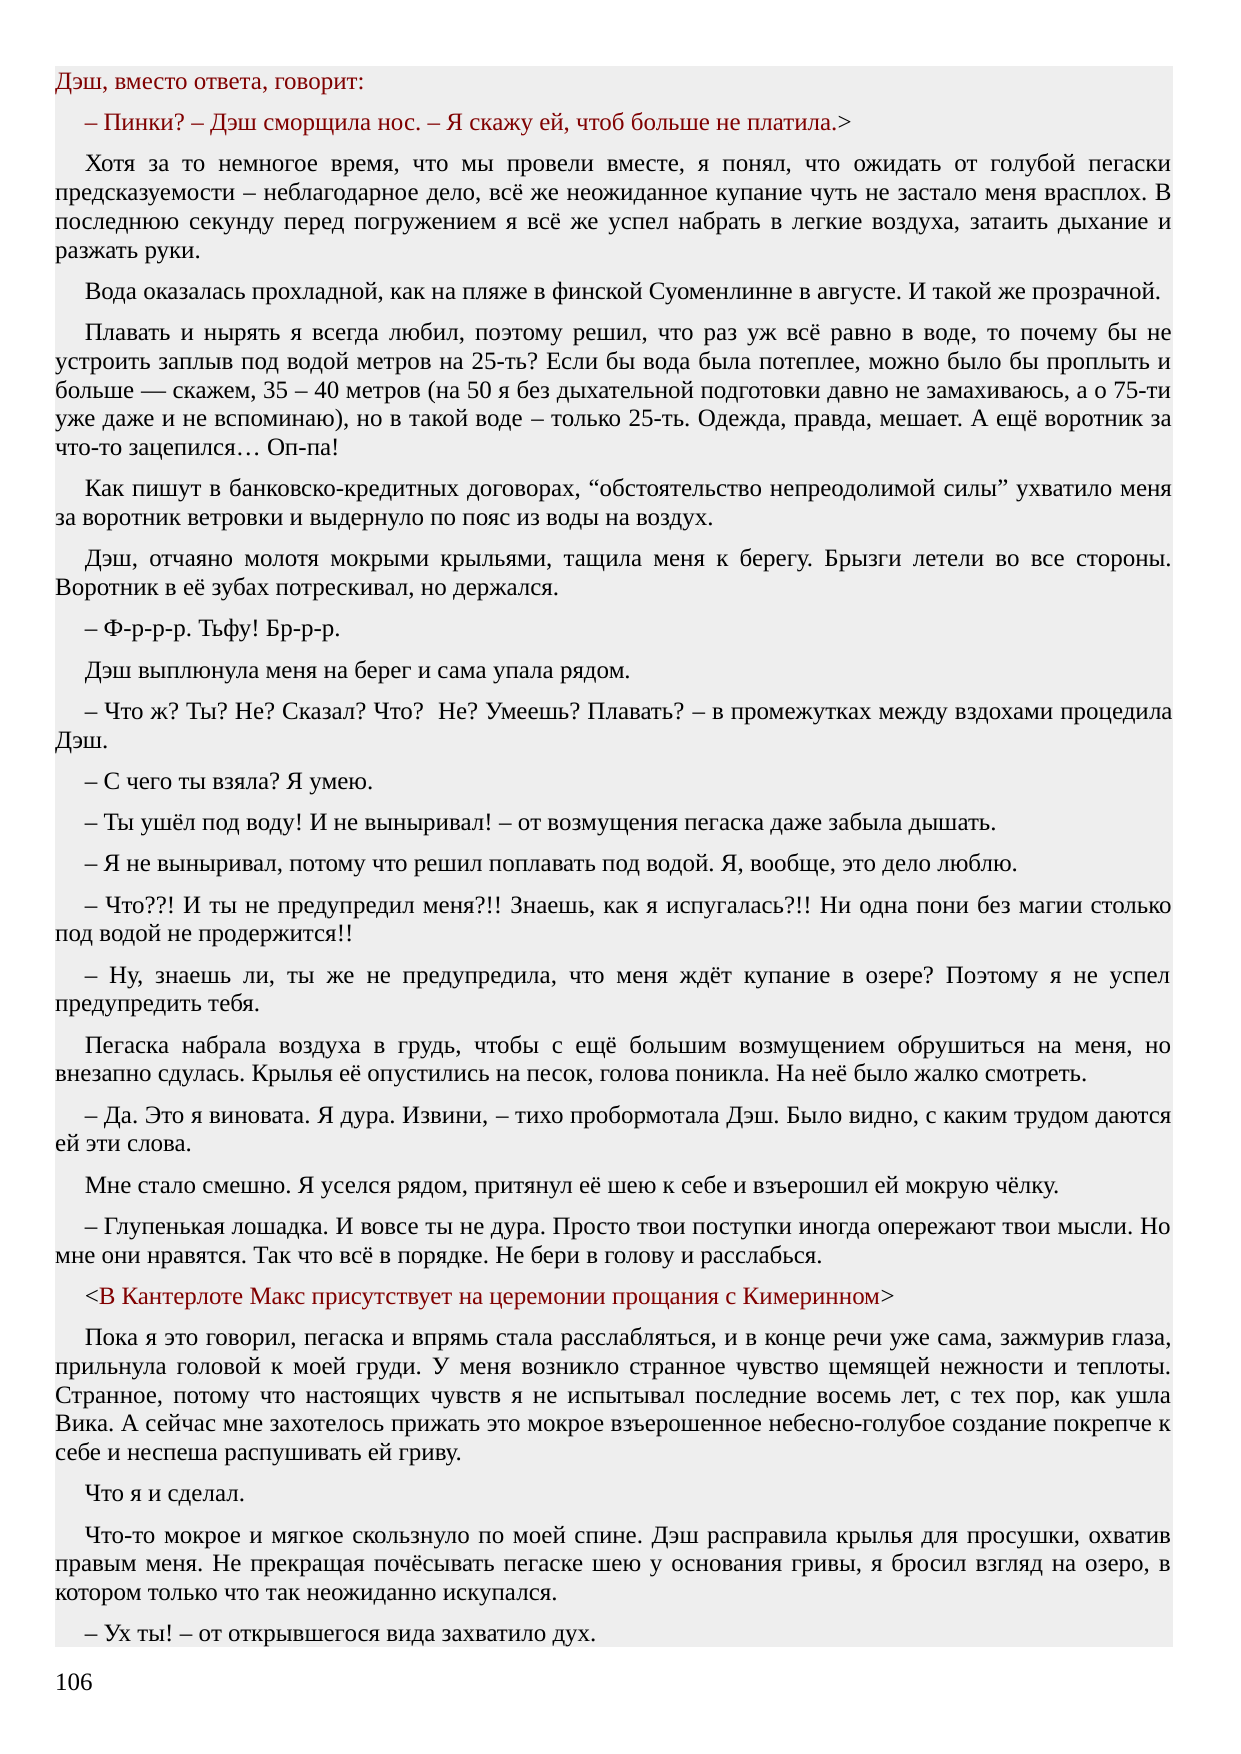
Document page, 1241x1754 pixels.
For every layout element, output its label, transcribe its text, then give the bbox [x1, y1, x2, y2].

text Дэш, отчаяно молотя мокрыми крыльями, тащила меня к берегу. Брызги летели во все стороны. Воротник в её зубах потрескивал, но держался. [55, 543, 1173, 601]
text Пегаска набрала воздуха в грудь, чтобы с ещё большим возмущением обрушиться на меня, но внезапно сдулась. Крылья её опустились на песок, голова поникла. На неё было жалко смотреть. [55, 1030, 1173, 1087]
text – Глупенькая лошадка. И вовсе ты не дура. Просто твои поступки иногда опережают твои мысли. Но мне они нравятся. Так что всё в порядке. Не бери в голову и расслабься. [55, 1211, 1173, 1268]
text – Пинки? – Дэш сморщила нос. – Я скажу ей, чтоб больше не платила.> [55, 107, 1173, 136]
text Дэш, вместо ответа, говорит: [55, 66, 1173, 95]
text Мне стало смешно. Я уселся рядом, притянул её шею к себе и взъерошил ей мокрую чёлку. [55, 1170, 1173, 1198]
text – Да. Это я виновата. Я дура. Извини, – тихо пробормотала Дэш. Было видно, с каким трудом даются ей эти слова. [55, 1100, 1173, 1157]
text Как пишут в банковско-кредитных договорах, “обстоятельство непреодолимой силы” ухватило меня за воротник ветровки и выдернуло по пояс из воды на воздух. [55, 473, 1173, 531]
text – Что ж? Ты? Не? Сказал? Что? Не? Умеешь? Плавать? – в промежутках между вздохами процедила Дэш. [55, 696, 1173, 753]
text – Ты ушёл под воду! И не выныривал! – от возмущения пегаска даже забыла дышать. [55, 807, 1173, 836]
text – С чего ты взяла? Я умею. [55, 766, 1173, 795]
text Плавать и нырять я всегда любил, поэтому решил, что раз уж всё равно в воде, то почему бы не устроить заплыв под водой метров на 25-ть? Если бы вода была потеплее, можно было бы проплыть и больше — скажем, 35 – 40 метров (на 50 я без дыхательной подготовки давно не замахиваюсь, а о 75-ти уже даже и не вспоминаю), но в такой воде – только 25-ть. Одежда, правда, мешает. А ещё воротник за что-то зацепился… Оп-па! [55, 317, 1173, 461]
text Пока я это говорил, пегаска и впрямь стала расслабляться, и в конце речи уже сама, зажмурив глаза, прильнула головой к моей груди. У меня возникло странное чувство щемящей нежности и теплоты. Странное, потому что настоящих чувств я не испытывал последние восемь лет, с тех пор, как ушла Вика. А сейчас мне захотелось прижать это мокрое взъерошенное небесно-голубое создание покрепче к себе и неспеша распушивать ей гриву. [55, 1322, 1173, 1466]
text – Я не выныривал, потому что решил поплавать под водой. Я, вообще, это дело люблю. [55, 848, 1173, 877]
text – Ф-р-р-р. Тьфу! Бр-р-р. [55, 613, 1173, 642]
text <В Кантерлоте Макс присутствует на церемонии прощания с Кимеринном> [55, 1281, 1173, 1310]
text Дэш выплюнула меня на берег и сама упала рядом. [55, 655, 1173, 683]
text – Что??! И ты не предупредил меня?!! Знаешь, как я испугалась?!! Ни одна пони без магии столько под водой не продержится!! [55, 890, 1173, 947]
text Что я и сделал. [55, 1478, 1173, 1507]
text – Ух ты! – от открывшегося вида захватило дух. [55, 1618, 1173, 1647]
text Что-то мокрое и мягкое скользнуло по моей спине. Дэш расправила крылья для просушки, охватив правым меня. Не прекращая почёсывать пегаске шею у основания гривы, я бросил взгляд на озеро, в котором только что так неожиданно искупался. [55, 1520, 1173, 1606]
text Вода оказалась прохладной, как на пляже в финской Суоменлинне в августе. И такой же прозрачной. [55, 276, 1173, 305]
text Хотя за то немногое время, что мы провели вместе, я понял, что ожидать от голубой пегаски предсказуемости – неблагодарное дело, всё же неожиданное купание чуть не застало меня врасплох. В последнюю секунду перед погружением я всё же успел набрать в легкие воздуха, затаить дыхание и разжать руки. [55, 148, 1173, 263]
text – Ну, знаешь ли, ты же не предупредила, что меня ждёт купание в озере? Поэтому я не успел предупредить тебя. [55, 960, 1173, 1017]
